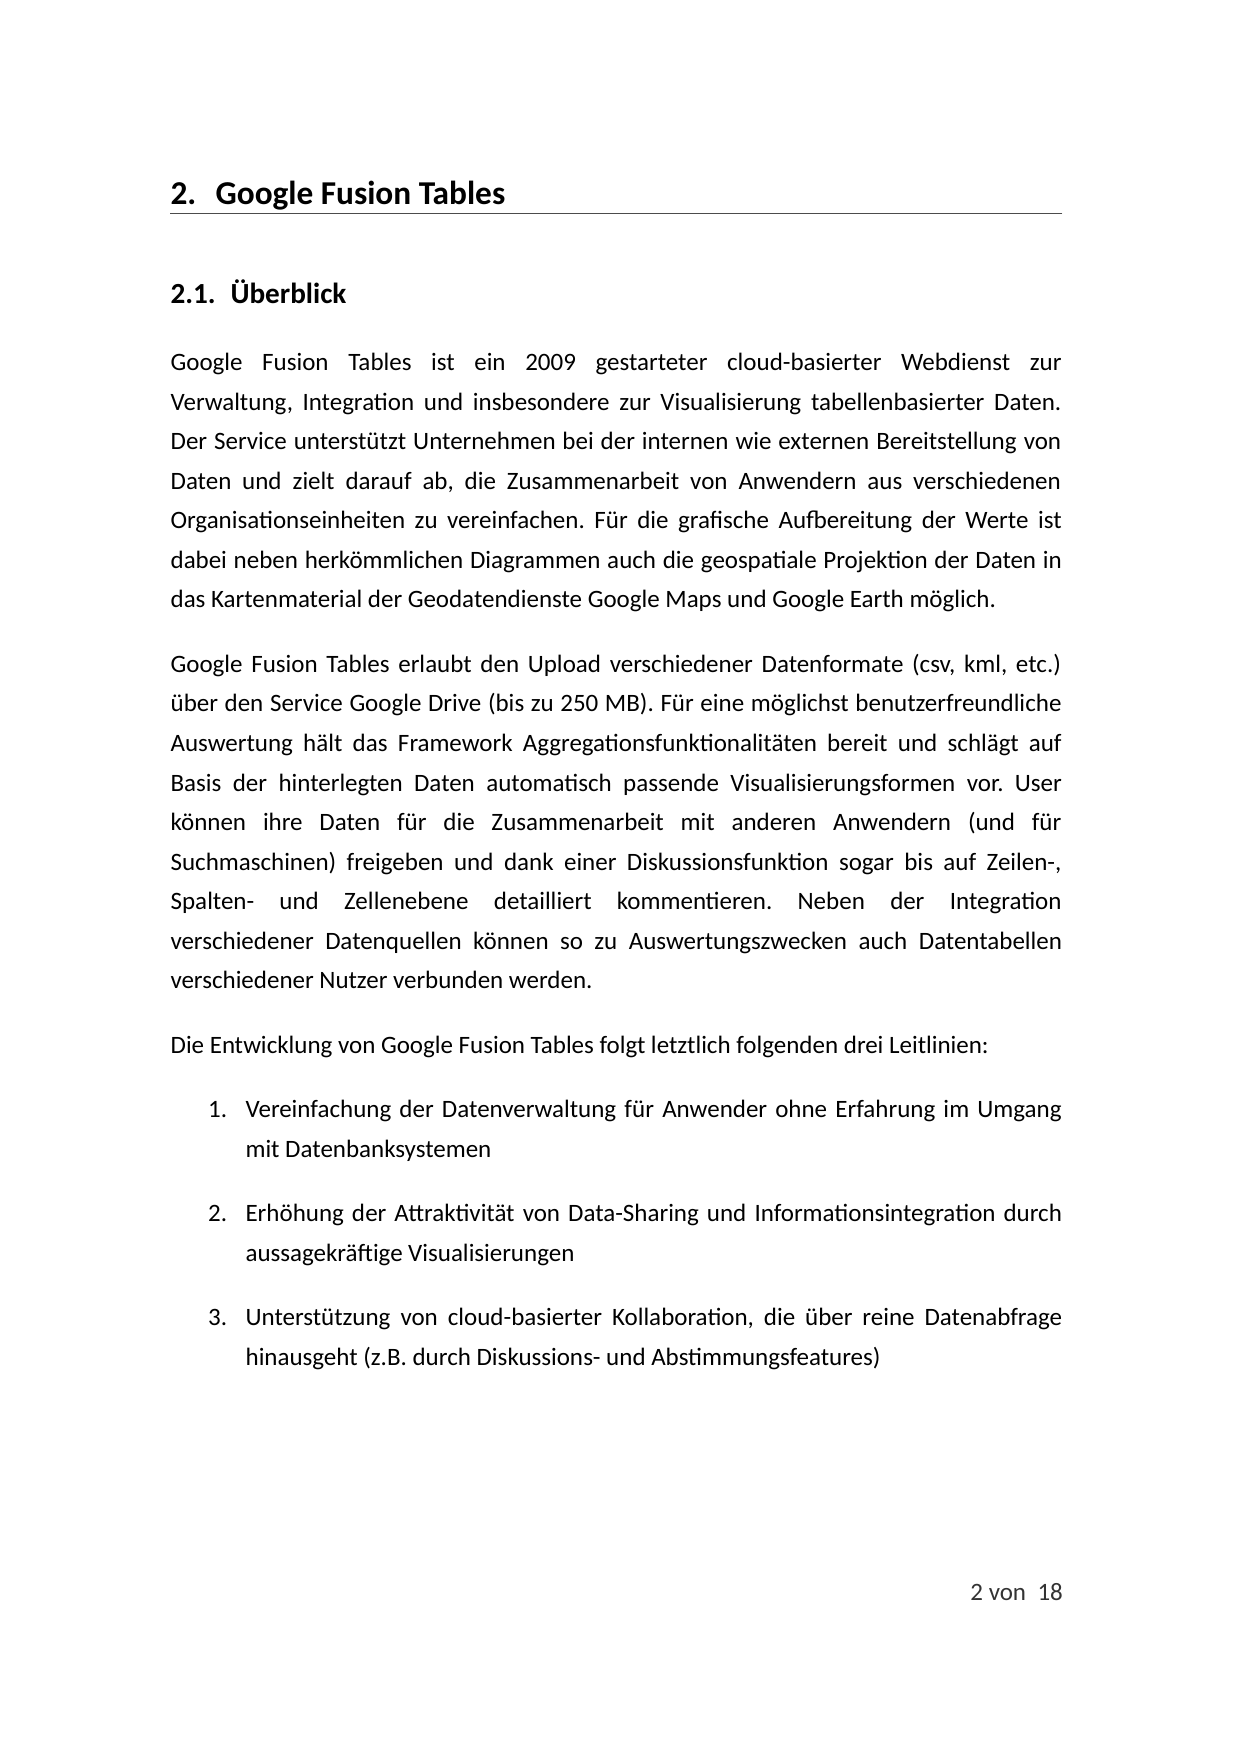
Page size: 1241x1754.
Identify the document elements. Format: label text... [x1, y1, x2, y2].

list Vereinfachung der Datenverwaltung für Anwender ohne Erfahrung im Umgang mit Datenbanksystemen [208, 1093, 1062, 1163]
text Google Fusion Tables erlaubt den Upload verschiedener Datenformate (csv, kml, etc.) über den Service Google Drive (bis zu 250 MB). Für eine möglichst benutzerfreundliche Auswertung hält das Framework Aggregationsfunktionalitäten bereit und schlägt auf Basis der hinterlegten Daten automatisch passende Visualisierungsformen vor. User können ihre Daten für die Zusammenarbeit mit anderen Anwendern (und für Suchmaschinen) freigeben und dank einer Diskussionsfunktion sogar bis auf Zeilen-, Spalten- und Zellenebene detailliert kommentieren. Neben der Integration verschiedener Datenquellen können so zu Auswertungszwecken auch Datentabellen verschiedener Nutzer verbunden werden. [170, 648, 1062, 995]
text Die Entwicklung von Google Fusion Tables folgt letztlich folgenden drei Leitlinien: [170, 1029, 1062, 1059]
text Google Fusion Tables ist ein 2009 gestarteter cloud-basierter Webdienst zur Verwaltung, Integration und insbesondere zur Visualisierung tabellenbasierter Daten. Der Service unterstützt Unternehmen bei der internen wie externen Bereitstellung von Daten und zielt darauf ab, die Zusammenarbeit von Anwendern aus verschiedenen Organisationseinheiten zu vereinfachen. Für die grafische Aufbereitung der Werte ist dabei neben herkömmlichen Diagrammen auch die geospatiale Projektion der Daten in das Kartenmaterial der Geodatendienste Google Maps und Google Earth möglich. [170, 346, 1062, 614]
list Unterstützung von cloud-basierter Kollaboration, die über reine Datenabfrage hinausgeht (z.B. durch Diskussions- und Abstimmungsfeatures) [208, 1301, 1062, 1371]
subtitle Google Fusion Tables [170, 172, 1062, 213]
list Erhöhung der Attraktivität von Data-Sharing und Informationsintegration durch aussagekräftige Visualisierungen [208, 1197, 1062, 1267]
subtitle Überblick [170, 275, 1062, 311]
